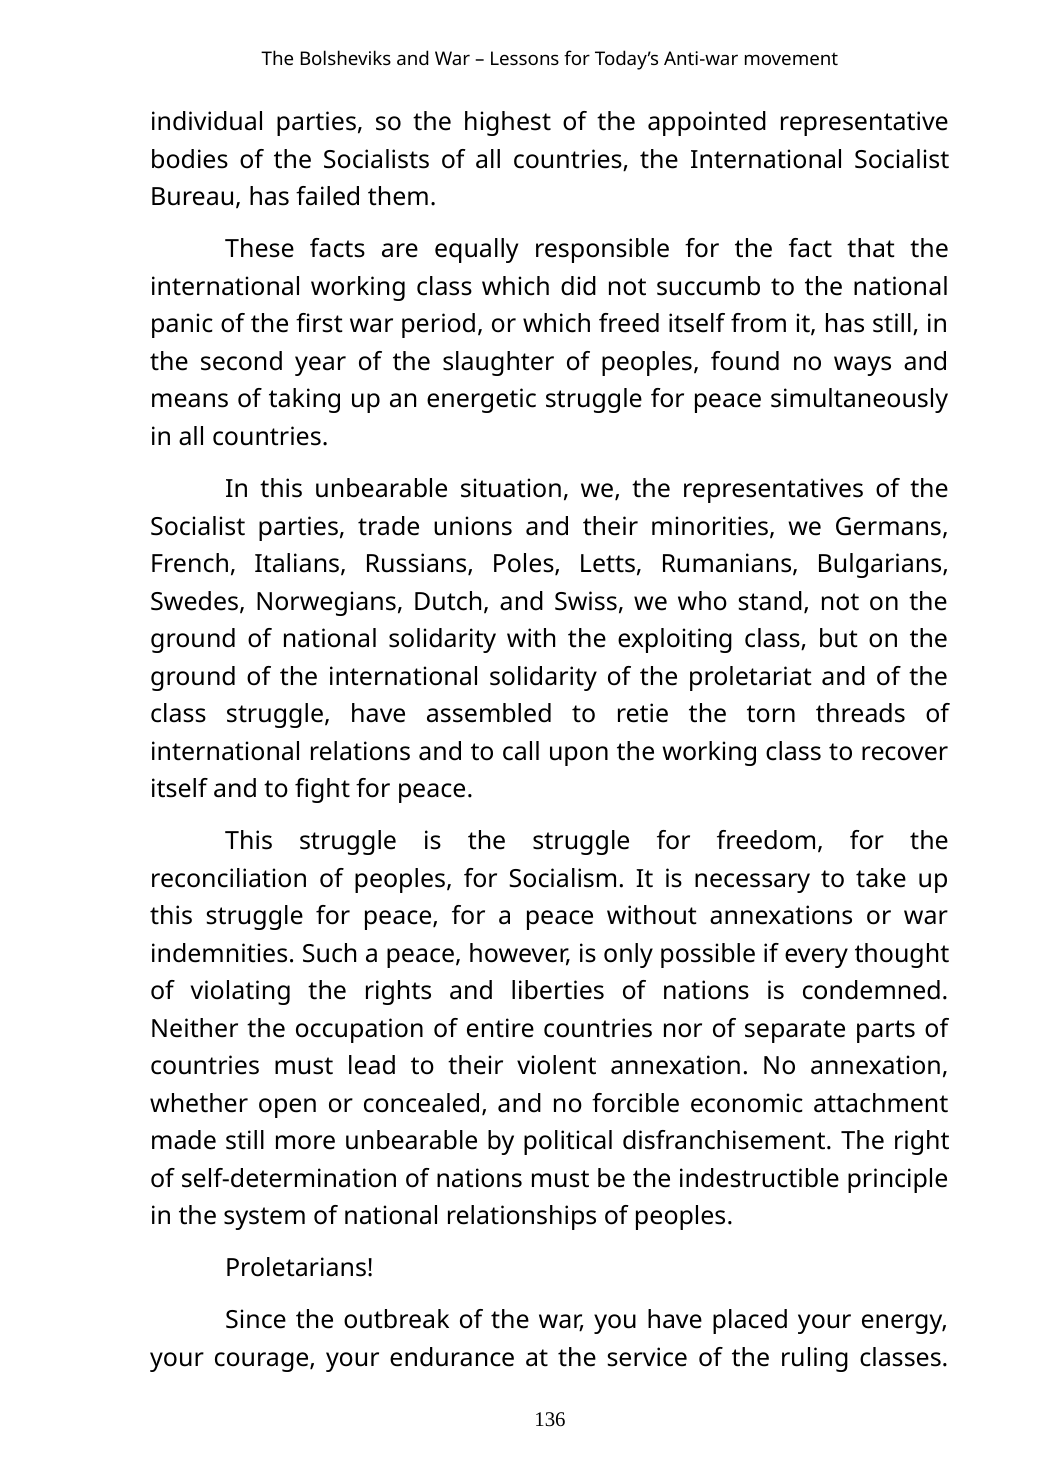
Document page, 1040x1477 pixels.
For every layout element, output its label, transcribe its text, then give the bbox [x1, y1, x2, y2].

text Since the outbreak of the war, you have placed your energy, your courage, your endurance at the service of the ruling classes. [150, 1298, 949, 1373]
text These facts are equally responsible for the fact that the international working class which did not succumb to the national panic of the first war period, or which freed itself from it, has still, in the second year of the slaughter of peoples, found no ways and means of taking up an energetic struggle for peace simultaneously in all countries. [150, 228, 949, 453]
text In this unbearable situation, we, the representatives of the Socialist parties, trade unions and their minorities, we Germans, French, Italians, Russians, Poles, Letts, Rumanians, Bulgarians, Swedes, Norwegians, Dutch, and Swiss, we who stand, not on the ground of national solidarity with the exploiting class, but on the ground of the international solidarity of the proletariat and of the class struggle, have assembled to retie the torn threads of international relations and to call upon the working class to recover itself and to fight for peace. [150, 467, 949, 805]
text Proletarians! [150, 1246, 949, 1284]
text This struggle is the struggle for freedom, for the reconciliation of peoples, for Socialism. It is necessary to take up this struggle for peace, for a peace without annexations or war indemnities. Such a peace, however, is only possible if every thought of violating the rights and liberties of nations is condemned. Neither the occupation of entire countries nor of separate parts of countries must lead to their violent annexation. No annexation, whether open or concealed, and no forcible economic attachment made still more unbearable by political disfranchisement. The right of self-determination of nations must be the indestructible principle in the system of national relationships of peoples. [150, 819, 949, 1232]
text individual parties, so the highest of the appointed representative bodies of the Socialists of all countries, the International Socialist Bureau, has failed them. [150, 101, 949, 213]
